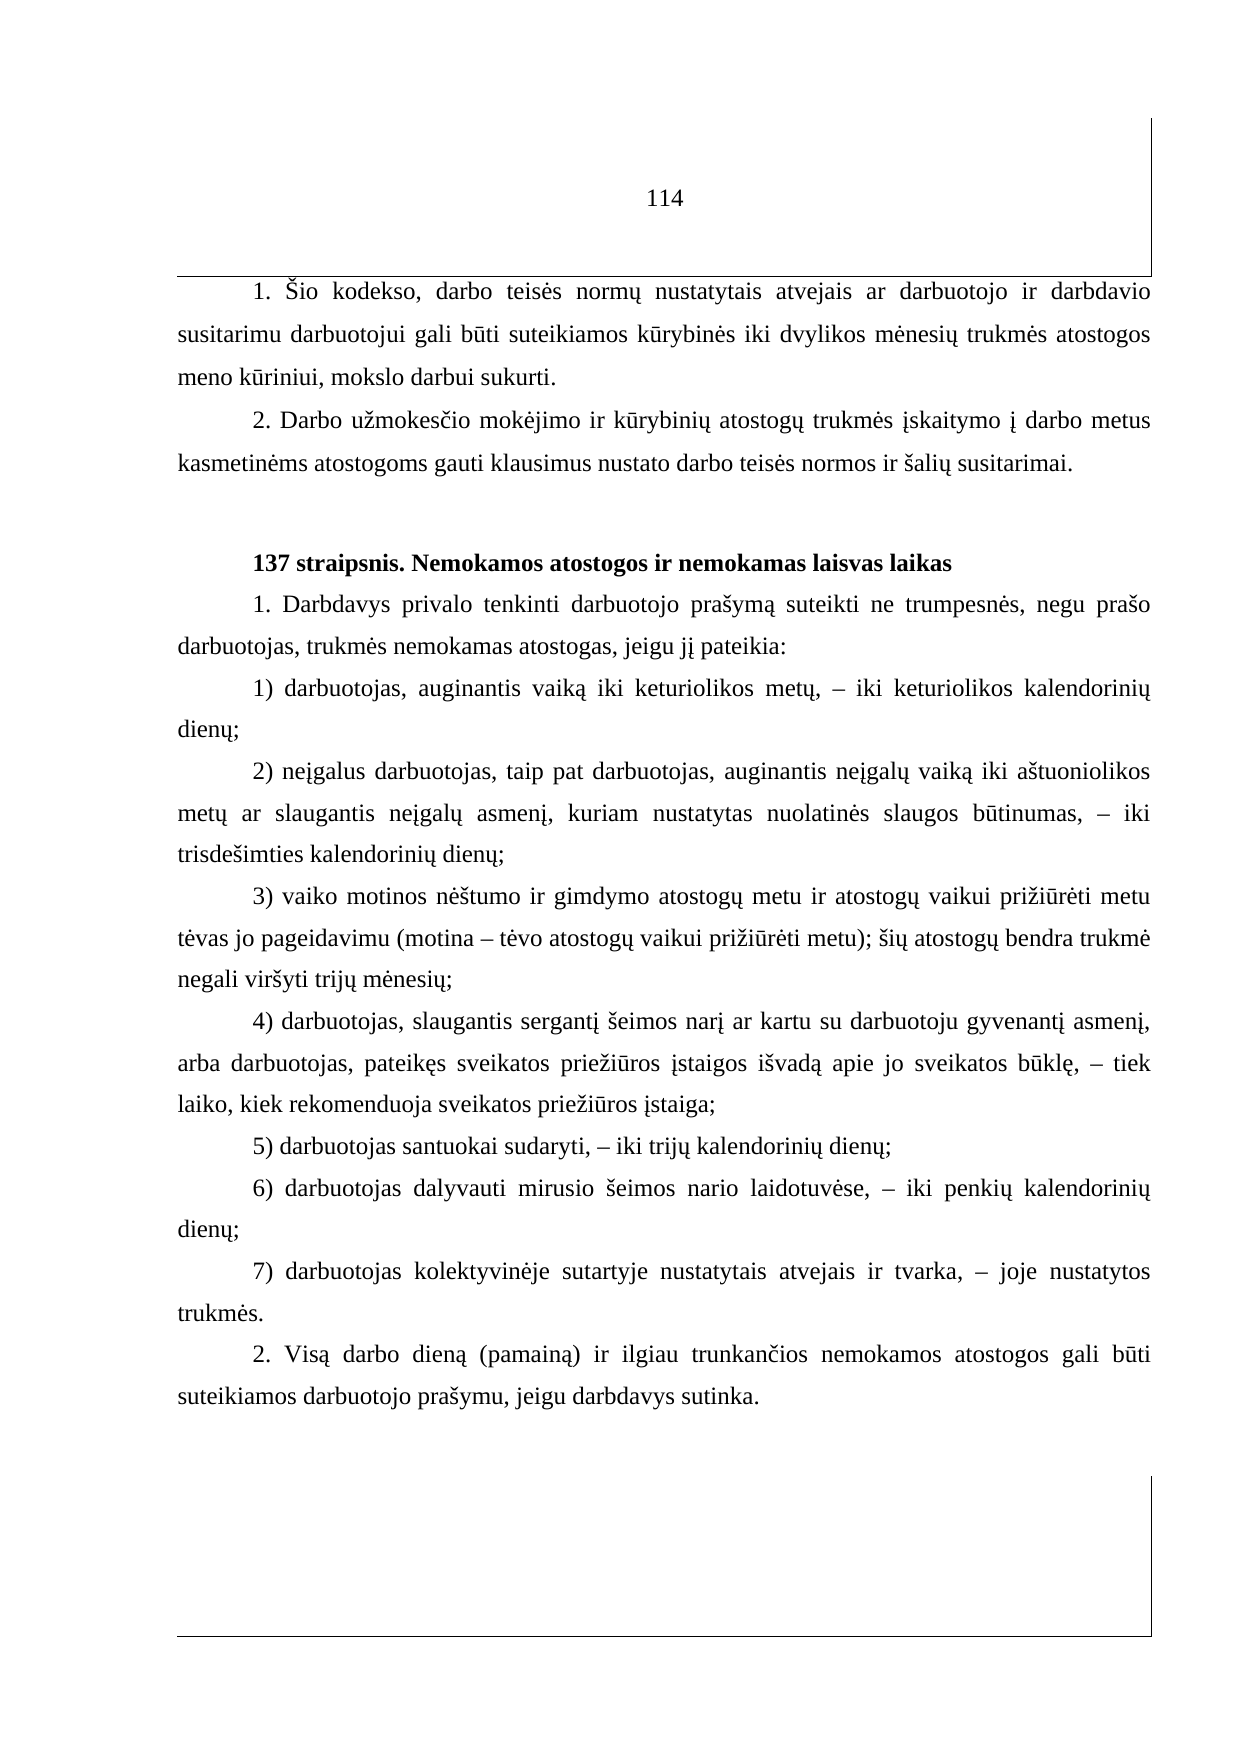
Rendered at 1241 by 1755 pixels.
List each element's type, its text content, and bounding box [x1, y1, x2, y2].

text 2. Visą darbo dieną (pamainą) ir ilgiau trunkančios nemokamos atostogos gali būti suteikiamos darbuotojo prašymu, jeigu darbdavys sutinka. [177, 1326, 1152, 1410]
text 3) vaiko motinos nėštumo ir gimdymo atostogų metu ir atostogų vaikui prižiūrėti metu tėvas jo pageidavimu (motina – tėvo atostogų vaikui prižiūrėti metu); šių atostogų bendra trukmė negali viršyti trijų mėnesių; [177, 868, 1152, 993]
text 4) darbuotojas, slaugantis sergantį šeimos narį ar kartu su darbuotoju gyvenantį asmenį, arba darbuotojas, pateikęs sveikatos priežiūros įstaigos išvadą apie jo sveikatos būklę, – tiek laiko, kiek rekomenduoja sveikatos priežiūros įstaiga; [177, 993, 1152, 1118]
text 2. Darbo užmokesčio mokėjimo ir kūrybinių atostogų trukmės įskaitymo į darbo metus kasmetinėms atostogoms gauti klausimus nustato darbo teisės normos ir šalių susitarimai. [177, 405, 1152, 477]
text 1. Šio kodekso, darbo teisės normų nustatytais atvejais ar darbuotojo ir darbdavio susitarimu darbuotojui gali būti suteikiamos kūrybinės iki dvylikos mėnesių trukmės atostogos meno kūriniui, mokslo darbui sukurti. [177, 276, 1152, 391]
text 2) neįgalus darbuotojas, taip pat darbuotojas, auginantis neįgalų vaiką iki aštuoniolikos metų ar slaugantis neįgalų asmenį, kuriam nustatytas nuolatinės slaugos būtinumas, – iki trisdešimties kalendorinių dienų; [177, 743, 1152, 868]
text 6) darbuotojas dalyvauti mirusio šeimos nario laidotuvėse, – iki penkių kalendorinių dienų; [177, 1160, 1152, 1243]
text 137 straipsnis. Nemokamos atostogos ir nemokamas laisvas laikas [177, 535, 1152, 576]
text 1) darbuotojas, auginantis vaiką iki keturiolikos metų, – iki keturiolikos kalendorinių dienų; [177, 660, 1152, 743]
text 7) darbuotojas kolektyvinėje sutartyje nustatytais atvejais ir tvarka, – joje nustatytos trukmės. [177, 1243, 1152, 1326]
text 5) darbuotojas santuokai sudaryti, – iki trijų kalendorinių dienų; [177, 1118, 1152, 1160]
text 1. Darbdavys privalo tenkinti darbuotojo prašymą suteikti ne trumpesnės, negu prašo darbuotojas, trukmės nemokamas atostogas, jeigu jį pateikia: [177, 576, 1152, 660]
